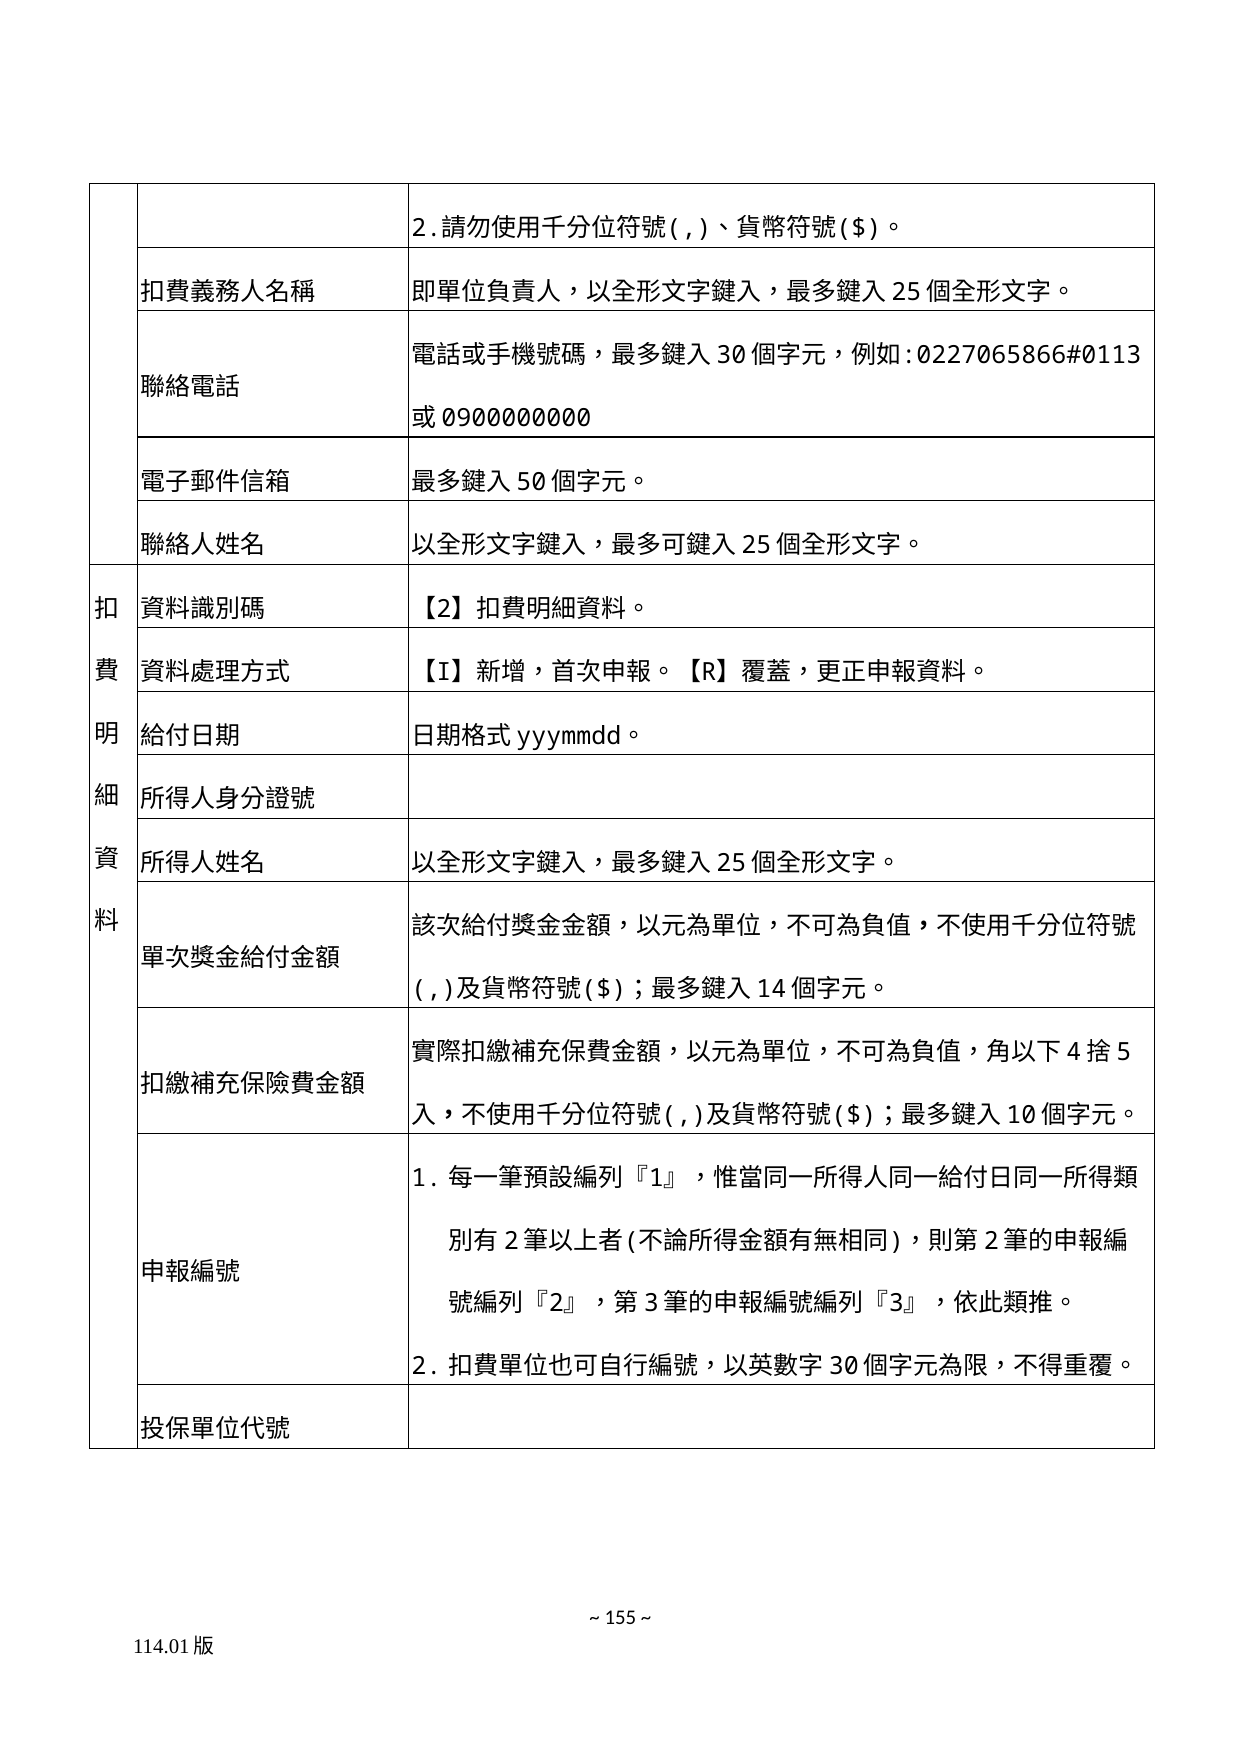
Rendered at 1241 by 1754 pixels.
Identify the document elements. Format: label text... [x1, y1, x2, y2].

table_cell 所得人身分證號 [138, 755, 408, 818]
table_cell 資料處理方式 [138, 628, 408, 691]
table_cell 電子郵件信箱 [138, 438, 408, 500]
table_cell 投保單位代號 [138, 1385, 408, 1448]
table_cell [409, 755, 1154, 818]
table_cell 資料識別碼 [138, 565, 408, 627]
table_cell 以全形文字鍵入，最多鍵入25個全形文字。 [409, 819, 1154, 881]
table_cell 日期格式yyymmdd。 [409, 692, 1154, 754]
table_cell 扣繳補充保險費金額 [138, 1008, 408, 1133]
table_cell 每一筆預設編列『1』，惟當同一所得人同一給付日同一所得類別有2筆以上者(不論所得金額有無相同)，則第2筆的申報編號編列『2』，第3筆的申報編號編列『3』，依此類推。 扣費單位也可自行編號，以英數字30個字元為限，不得重覆。 [409, 1134, 1154, 1384]
table_cell 實際扣繳補充保費金額，以元為單位，不可為負值，角以下4捨5入，不使用千分位符號(,)及貨幣符號($)；最多鍵入10個字元。 [409, 1008, 1154, 1133]
table_cell [409, 1385, 1154, 1448]
table_cell 所得人姓名 [138, 819, 408, 881]
table_cell [90, 184, 137, 563]
table_cell 【I】新增，首次申報。【R】覆蓋，更正申報資料。 [409, 628, 1154, 691]
table_cell 扣 費 明 細 資 料 [90, 565, 137, 1448]
table_cell 給付日期 [138, 692, 408, 754]
table_cell 電話或手機號碼，最多鍵入30個字元，例如:0227065866#0113或0900000000 [409, 311, 1154, 436]
table_cell 2.請勿使用千分位符號(,)、貨幣符號($)。 [409, 184, 1154, 247]
table_cell 【2】扣費明細資料。 [409, 565, 1154, 627]
table_cell 聯絡電話 [138, 311, 408, 436]
table_cell 即單位負責人，以全形文字鍵入，最多鍵入25個全形文字。 [409, 248, 1154, 310]
table_cell 以全形文字鍵入，最多可鍵入25個全形文字。 [409, 501, 1154, 563]
table_cell [138, 184, 408, 247]
table_cell 聯絡人姓名 [138, 501, 408, 563]
table_cell 申報編號 [138, 1134, 408, 1384]
table_cell 最多鍵入50個字元。 [409, 438, 1154, 500]
table_cell 扣費義務人名稱 [138, 248, 408, 310]
table_cell 該次給付獎金金額，以元為單位，不可為負值，不使用千分位符號(,)及貨幣符號($)；最多鍵入14個字元。 [409, 882, 1154, 1007]
table_cell 單次獎金給付金額 [138, 882, 408, 1007]
